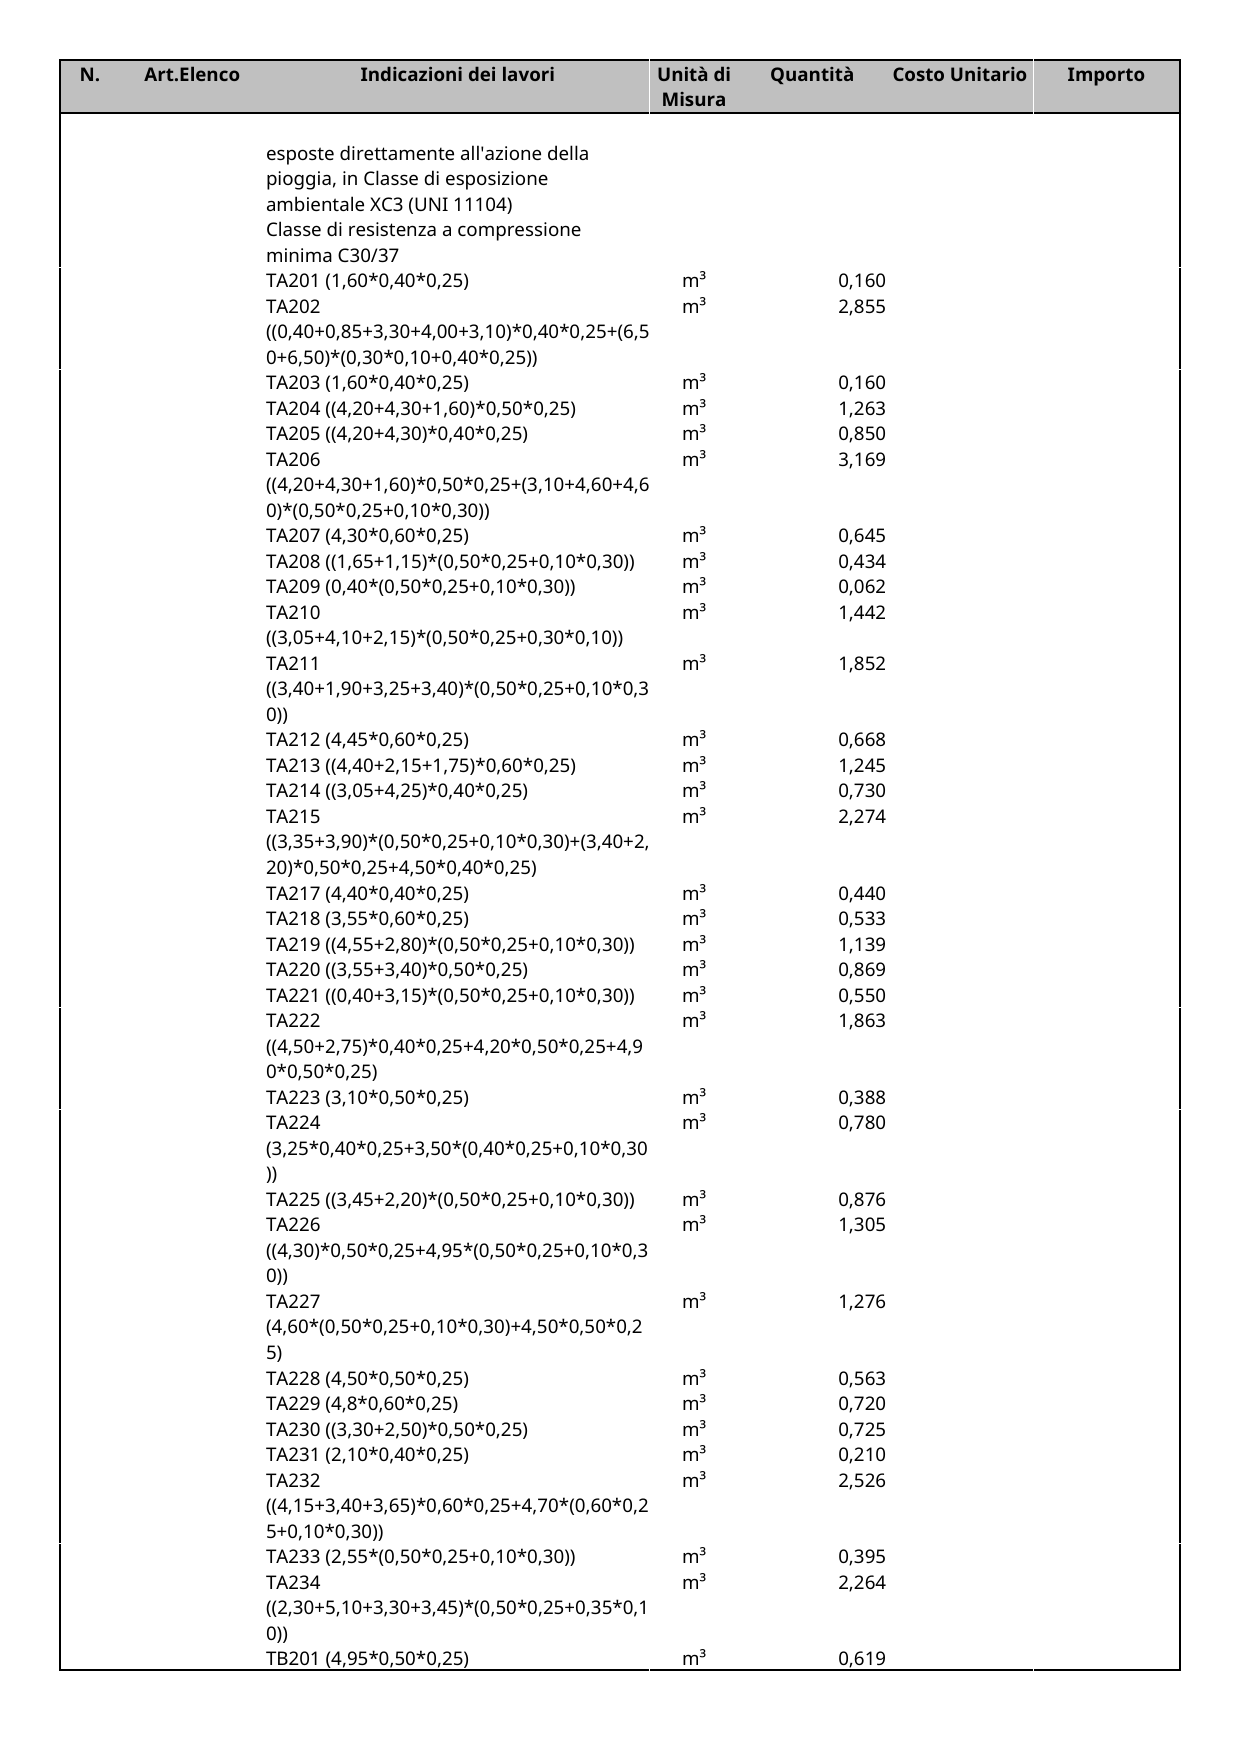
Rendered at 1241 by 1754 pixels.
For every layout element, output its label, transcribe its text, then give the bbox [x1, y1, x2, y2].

table_cell [886, 293, 1033, 369]
table_cell m³ [650, 905, 738, 931]
table_cell [886, 548, 1033, 574]
table_cell TA223 (3,10*0,50*0,25) [266, 1084, 649, 1109]
table_cell [61, 1467, 118, 1543]
table_cell m³ [650, 1544, 738, 1569]
table_cell [886, 1212, 1033, 1288]
table_cell [118, 140, 266, 267]
table_cell m³ [650, 1288, 738, 1365]
table_cell [886, 956, 1033, 982]
table_cell [1034, 1544, 1179, 1569]
table_cell [886, 752, 1033, 778]
table_cell TA214 ((3,05+4,25)*0,40*0,25) [266, 778, 649, 803]
table_cell [886, 880, 1033, 905]
table_cell [1034, 140, 1179, 267]
table_cell 0,645 [738, 523, 886, 548]
table_cell TA221 ((0,40+3,15)*(0,50*0,25+0,10*0,30)) [266, 982, 649, 1007]
table_cell [118, 778, 266, 803]
table_cell [118, 446, 266, 523]
table_cell [886, 931, 1033, 956]
table_cell 0,533 [738, 905, 886, 931]
table_cell m³ [650, 370, 738, 395]
table_cell TA203 (1,60*0,40*0,25) [266, 370, 649, 395]
table_cell [61, 140, 118, 267]
table_cell [61, 395, 118, 421]
table_cell 3,169 [738, 446, 886, 523]
table_cell [886, 1441, 1033, 1467]
table_cell TA202 ((0,40+0,85+3,30+4,00+3,10)*0,40*0,25+(6,50+6,50)*(0,30*0,10+0,40*0,25)) [266, 293, 649, 369]
table_cell [118, 752, 266, 778]
table_cell [118, 803, 266, 880]
table_cell [650, 114, 738, 140]
table_cell m³ [650, 982, 738, 1007]
table_cell TA234 ((2,30+5,10+3,30+3,45)*(0,50*0,25+0,35*0,10)) [266, 1569, 649, 1646]
table_cell [61, 778, 118, 803]
table_cell [1034, 982, 1179, 1007]
table_cell [738, 114, 886, 140]
table_cell [118, 548, 266, 574]
table_cell [1034, 1288, 1179, 1365]
table_cell [886, 370, 1033, 395]
table_cell [1034, 1212, 1179, 1288]
table_cell 1,245 [738, 752, 886, 778]
table_cell [1034, 1390, 1179, 1416]
table_cell [886, 1288, 1033, 1365]
table_header Indicazioni dei lavori [266, 61, 649, 112]
table_cell [61, 752, 118, 778]
table_cell m³ [650, 599, 738, 650]
table_cell [61, 1646, 118, 1669]
table_cell [118, 1186, 266, 1212]
table_cell 0,730 [738, 778, 886, 803]
table_header Unità di Misura [650, 61, 738, 112]
table_cell m³ [650, 421, 738, 446]
table_cell TB201 (4,95*0,50*0,25) [266, 1646, 649, 1669]
table_header Importo [1034, 61, 1179, 112]
table_cell [61, 905, 118, 931]
table_cell [1034, 956, 1179, 982]
table_cell [886, 1008, 1033, 1084]
table_cell [118, 574, 266, 599]
table_cell m³ [650, 1416, 738, 1441]
table_cell m³ [650, 1569, 738, 1646]
table_cell TA218 (3,55*0,60*0,25) [266, 905, 649, 931]
table_cell m³ [650, 650, 738, 727]
table_cell [1034, 268, 1179, 293]
table_cell [61, 446, 118, 523]
table_cell [1034, 1365, 1179, 1390]
table_cell [61, 931, 118, 956]
table_cell 0,062 [738, 574, 886, 599]
table_cell m³ [650, 752, 738, 778]
table_cell [118, 1110, 266, 1186]
table_cell [886, 650, 1033, 727]
table_cell [61, 727, 118, 752]
table_cell TA217 (4,40*0,40*0,25) [266, 880, 649, 905]
table_cell [118, 1084, 266, 1109]
table_cell m³ [650, 446, 738, 523]
table_cell TA206 ((4,20+4,30+1,60)*0,50*0,25+(3,10+4,60+4,60)*(0,50*0,25+0,10*0,30)) [266, 446, 649, 523]
table_cell [886, 446, 1033, 523]
table_cell [266, 114, 649, 140]
table_cell [1034, 523, 1179, 548]
table_cell TA213 ((4,40+2,15+1,75)*0,60*0,25) [266, 752, 649, 778]
table_cell m³ [650, 1365, 738, 1390]
table_cell [61, 982, 118, 1007]
table_cell 0,668 [738, 727, 886, 752]
table_header Costo Unitario [886, 61, 1033, 112]
table_cell TA227 (4,60*(0,50*0,25+0,10*0,30)+4,50*0,50*0,25) [266, 1288, 649, 1365]
table_cell [61, 1008, 118, 1084]
table_cell m³ [650, 956, 738, 982]
table_cell m³ [650, 395, 738, 421]
table_cell [61, 574, 118, 599]
table_cell [118, 982, 266, 1007]
table_cell TA207 (4,30*0,60*0,25) [266, 523, 649, 548]
table_cell 0,876 [738, 1186, 886, 1212]
table_cell [118, 1544, 266, 1569]
table_cell [738, 140, 886, 267]
table_cell TA232 ((4,15+3,40+3,65)*0,60*0,25+4,70*(0,60*0,25+0,10*0,30)) [266, 1467, 649, 1543]
table_cell [118, 650, 266, 727]
table_cell [61, 803, 118, 880]
table_cell TA215 ((3,35+3,90)*(0,50*0,25+0,10*0,30)+(3,40+2,20)*0,50*0,25+4,50*0,40*0,25) [266, 803, 649, 880]
table_cell TA210 ((3,05+4,10+2,15)*(0,50*0,25+0,30*0,10)) [266, 599, 649, 650]
table_cell 0,160 [738, 370, 886, 395]
table_cell TA229 (4,8*0,60*0,25) [266, 1390, 649, 1416]
table_cell m³ [650, 1186, 738, 1212]
table_cell 0,720 [738, 1390, 886, 1416]
table_header Art.Elenco [118, 61, 266, 112]
table_cell TA209 (0,40*(0,50*0,25+0,10*0,30)) [266, 574, 649, 599]
table_cell m³ [650, 803, 738, 880]
table_cell [61, 548, 118, 574]
table_cell [1034, 905, 1179, 931]
table_cell 0,619 [738, 1646, 886, 1669]
table_cell [1034, 1084, 1179, 1109]
table_cell 0,869 [738, 956, 886, 982]
table_cell [61, 1544, 118, 1569]
table_cell [886, 778, 1033, 803]
table_cell [650, 140, 738, 267]
table_cell [61, 956, 118, 982]
table_cell TA225 ((3,45+2,20)*(0,50*0,25+0,10*0,30)) [266, 1186, 649, 1212]
table_cell [1034, 293, 1179, 369]
table_cell [1034, 1646, 1179, 1669]
table_cell [886, 114, 1033, 140]
table_cell m³ [650, 880, 738, 905]
table_cell 0,780 [738, 1110, 886, 1186]
table_cell TA211 ((3,40+1,90+3,25+3,40)*(0,50*0,25+0,10*0,30)) [266, 650, 649, 727]
table_cell [118, 268, 266, 293]
table_cell m³ [650, 1110, 738, 1186]
table_cell TA208 ((1,65+1,15)*(0,50*0,25+0,10*0,30)) [266, 548, 649, 574]
table_cell [61, 599, 118, 650]
table_cell [1034, 803, 1179, 880]
table_header Quantità [738, 61, 886, 112]
table_cell 0,550 [738, 982, 886, 1007]
table_cell [61, 1569, 118, 1646]
table_cell 1,863 [738, 1008, 886, 1084]
table_cell [886, 803, 1033, 880]
table_cell [886, 1084, 1033, 1109]
table_cell m³ [650, 548, 738, 574]
table_cell [61, 1416, 118, 1441]
table_cell [886, 982, 1033, 1007]
table_cell [886, 395, 1033, 421]
table_cell m³ [650, 1212, 738, 1288]
table_cell TA205 ((4,20+4,30)*0,40*0,25) [266, 421, 649, 446]
table_cell [61, 1365, 118, 1390]
table_cell [118, 370, 266, 395]
table_cell [1034, 1441, 1179, 1467]
table_cell [61, 293, 118, 369]
table_cell [1034, 931, 1179, 956]
table_cell 1,852 [738, 650, 886, 727]
table_cell 1,139 [738, 931, 886, 956]
table_cell TA201 (1,60*0,40*0,25) [266, 268, 649, 293]
table_cell 0,563 [738, 1365, 886, 1390]
table_cell [118, 1646, 266, 1669]
table_cell [886, 1467, 1033, 1543]
table_cell [886, 1186, 1033, 1212]
table_cell [61, 650, 118, 727]
table_cell [61, 523, 118, 548]
table_cell [1034, 599, 1179, 650]
table_cell [61, 1212, 118, 1288]
table_cell 2,274 [738, 803, 886, 880]
table_cell [1034, 548, 1179, 574]
table_cell [1034, 1186, 1179, 1212]
table_cell [118, 421, 266, 446]
table_cell 1,263 [738, 395, 886, 421]
table_cell [886, 599, 1033, 650]
table_cell m³ [650, 293, 738, 369]
table_cell [886, 727, 1033, 752]
table_cell [61, 1110, 118, 1186]
table_cell TA228 (4,50*0,50*0,25) [266, 1365, 649, 1390]
table_cell [61, 114, 118, 140]
table_cell [118, 905, 266, 931]
table_cell 1,305 [738, 1212, 886, 1288]
table_cell [118, 880, 266, 905]
table_cell [1034, 421, 1179, 446]
table_cell m³ [650, 1084, 738, 1109]
table_cell 2,526 [738, 1467, 886, 1543]
table_cell m³ [650, 1008, 738, 1084]
table_cell m³ [650, 727, 738, 752]
table_cell [1034, 1416, 1179, 1441]
table_cell [886, 421, 1033, 446]
table_cell [118, 293, 266, 369]
table_cell [1034, 778, 1179, 803]
table_cell [118, 727, 266, 752]
table_cell [61, 370, 118, 395]
table_cell [886, 574, 1033, 599]
table_cell [886, 1569, 1033, 1646]
table_cell [118, 956, 266, 982]
table_cell [886, 1365, 1033, 1390]
table_cell esposte direttamente all'azione della pioggia, in Classe di esposizione ambientale XC3 (UNI 11104) Classe di resistenza a compressione minima C30/37 [266, 140, 649, 267]
table_cell TA231 (2,10*0,40*0,25) [266, 1441, 649, 1467]
table_cell [886, 1416, 1033, 1441]
table_cell 0,388 [738, 1084, 886, 1109]
table_cell [886, 905, 1033, 931]
table_cell [61, 1441, 118, 1467]
table_cell 0,725 [738, 1416, 886, 1441]
table_cell [1034, 727, 1179, 752]
table_cell [61, 1288, 118, 1365]
table_cell 0,210 [738, 1441, 886, 1467]
table_cell 2,264 [738, 1569, 886, 1646]
table_cell m³ [650, 523, 738, 548]
table_cell 0,850 [738, 421, 886, 446]
table_cell TA230 ((3,30+2,50)*0,50*0,25) [266, 1416, 649, 1441]
table_cell [118, 599, 266, 650]
table_cell [1034, 395, 1179, 421]
table_cell m³ [650, 778, 738, 803]
table_cell TA219 ((4,55+2,80)*(0,50*0,25+0,10*0,30)) [266, 931, 649, 956]
table_cell [1034, 114, 1179, 140]
table_cell [61, 1390, 118, 1416]
table_cell [118, 1288, 266, 1365]
table_cell [118, 1008, 266, 1084]
table_cell [886, 140, 1033, 267]
table_cell [118, 931, 266, 956]
table_cell TA204 ((4,20+4,30+1,60)*0,50*0,25) [266, 395, 649, 421]
table_cell [1034, 650, 1179, 727]
table_cell m³ [650, 1467, 738, 1543]
table_cell [1034, 370, 1179, 395]
table_cell 0,395 [738, 1544, 886, 1569]
table_cell [61, 421, 118, 446]
table_cell [61, 1084, 118, 1109]
table_cell [1034, 1110, 1179, 1186]
table_cell m³ [650, 931, 738, 956]
table_cell 0,434 [738, 548, 886, 574]
table_cell m³ [650, 1390, 738, 1416]
table_cell [118, 1390, 266, 1416]
table_cell m³ [650, 268, 738, 293]
table_cell m³ [650, 1646, 738, 1669]
table_cell [1034, 1569, 1179, 1646]
table_cell TA224 (3,25*0,40*0,25+3,50*(0,40*0,25+0,10*0,30)) [266, 1110, 649, 1186]
table_cell [118, 1365, 266, 1390]
table_cell 0,440 [738, 880, 886, 905]
table_cell [61, 268, 118, 293]
table_cell [886, 1110, 1033, 1186]
table_cell [118, 395, 266, 421]
table_cell m³ [650, 1441, 738, 1467]
table_cell [118, 1467, 266, 1543]
table_cell [1034, 752, 1179, 778]
table_cell 2,855 [738, 293, 886, 369]
table_cell [1034, 1008, 1179, 1084]
table_cell m³ [650, 574, 738, 599]
table_cell [118, 1569, 266, 1646]
table_cell [118, 1416, 266, 1441]
table_cell [886, 1390, 1033, 1416]
table_cell TA226 ((4,30)*0,50*0,25+4,95*(0,50*0,25+0,10*0,30)) [266, 1212, 649, 1288]
table_cell [886, 1544, 1033, 1569]
table_cell 1,442 [738, 599, 886, 650]
table_cell [118, 1212, 266, 1288]
table_header N. [61, 61, 118, 112]
table_cell [1034, 880, 1179, 905]
table_cell TA222 ((4,50+2,75)*0,40*0,25+4,20*0,50*0,25+4,90*0,50*0,25) [266, 1008, 649, 1084]
table_cell [61, 1186, 118, 1212]
table_cell [1034, 1467, 1179, 1543]
table_cell [886, 268, 1033, 293]
table_cell [118, 114, 266, 140]
table_cell [61, 880, 118, 905]
table_cell [886, 523, 1033, 548]
table_cell [1034, 574, 1179, 599]
table_cell [118, 523, 266, 548]
table_cell 0,160 [738, 268, 886, 293]
table_cell TA212 (4,45*0,60*0,25) [266, 727, 649, 752]
table_cell TA233 (2,55*(0,50*0,25+0,10*0,30)) [266, 1544, 649, 1569]
table_cell TA220 ((3,55+3,40)*0,50*0,25) [266, 956, 649, 982]
table_cell [118, 1441, 266, 1467]
table_cell [886, 1646, 1033, 1669]
table_cell [1034, 446, 1179, 523]
table_cell 1,276 [738, 1288, 886, 1365]
